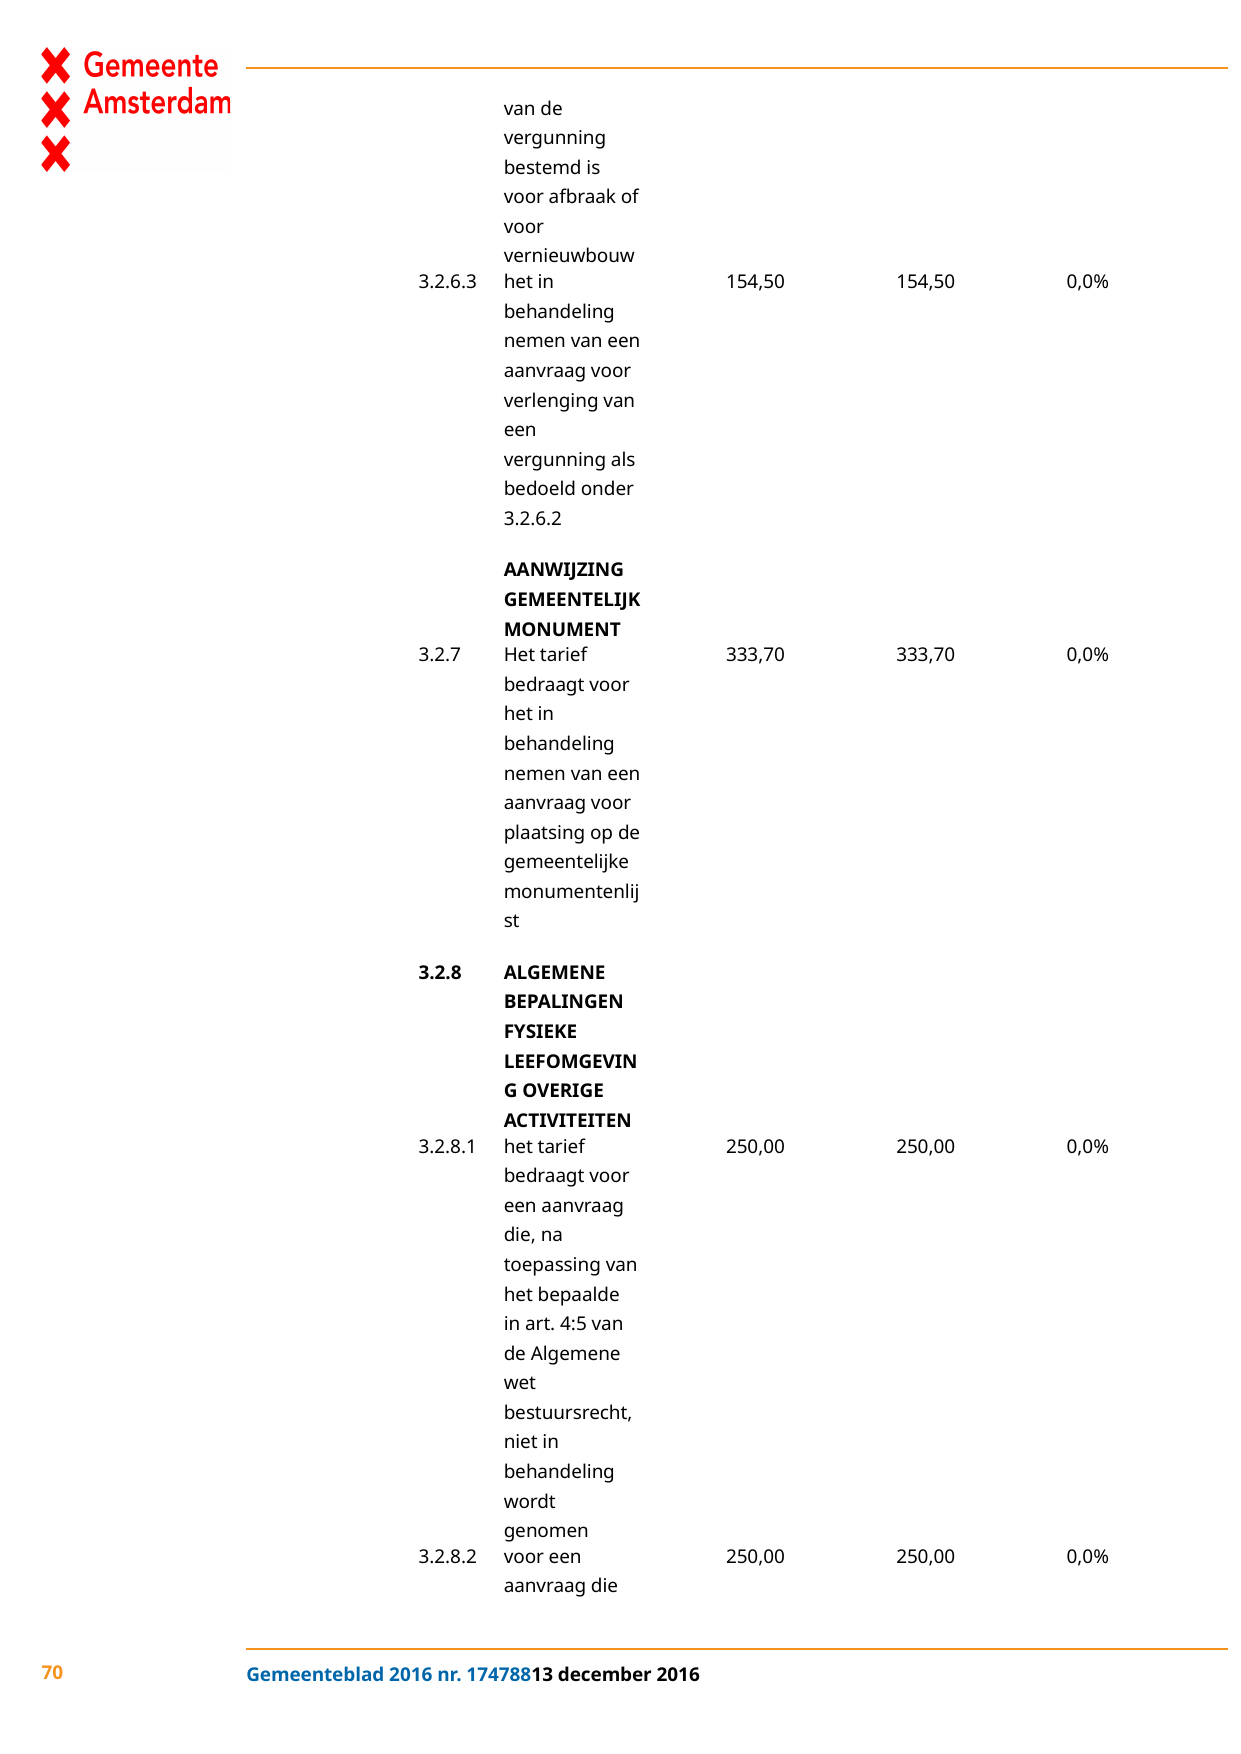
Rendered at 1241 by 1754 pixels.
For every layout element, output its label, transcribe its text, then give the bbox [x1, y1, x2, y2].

table_cell 154,50 [896, 269, 981, 531]
table_cell [333, 1133, 418, 1543]
table_cell [333, 641, 418, 933]
table_cell [726, 557, 811, 641]
table_cell 250,00 [896, 1543, 981, 1598]
table_cell [811, 641, 896, 933]
table_cell [1066, 531, 1152, 557]
table_cell [896, 557, 981, 641]
table_cell het tarief bedraagt voor een aanvraag die, na toepassing van het bepaalde in art. 4:5 van de Algemene wet bestuursrecht, niet in behandeling wordt genomen [504, 1133, 641, 1543]
table_cell [1066, 557, 1152, 641]
table_cell [333, 531, 418, 557]
table_cell [504, 531, 641, 557]
table_cell [641, 1133, 726, 1543]
table_cell [981, 934, 1066, 959]
table_cell 3.2.8.1 [418, 1133, 503, 1543]
table_cell [333, 95, 418, 268]
table_cell [981, 557, 1066, 641]
table_cell [811, 95, 896, 268]
table_cell [418, 531, 503, 557]
table_cell [248, 531, 333, 557]
table_cell [248, 95, 333, 268]
table_cell van de vergunning bestemd is voor afbraak of voor vernieuwbouw [504, 95, 641, 268]
table_cell [641, 1543, 726, 1598]
table_cell 250,00 [726, 1133, 811, 1543]
table_cell [896, 934, 981, 959]
table_cell [811, 557, 896, 641]
table_cell 0,0% [1066, 269, 1152, 531]
table_cell [981, 95, 1066, 268]
table_cell [726, 934, 811, 959]
table_cell [726, 95, 811, 268]
table_cell [981, 531, 1066, 557]
table_cell [981, 1133, 1066, 1543]
table_cell [1066, 95, 1152, 268]
table_cell het in behandeling nemen van een aanvraag voor verlenging van een vergunning als bedoeld onder 3.2.6.2 [504, 269, 641, 531]
table_cell Het tarief bedraagt voor het in behandeling nemen van een aanvraag voor plaatsing op de gemeentelijke monumentenlijst [504, 641, 641, 933]
table_cell [248, 557, 333, 641]
table_cell [981, 641, 1066, 933]
table_cell ALGEMENE BEPALINGEN FYSIEKE LEEFOMGEVING OVERIGE ACTIVITEITEN [504, 959, 641, 1133]
table_cell [896, 95, 981, 268]
table_cell [981, 959, 1066, 1133]
table_cell [248, 959, 333, 1133]
table_cell [726, 959, 811, 1133]
table_cell 0,0% [1066, 1133, 1152, 1543]
table_cell [333, 934, 418, 959]
table_cell [333, 959, 418, 1133]
table_cell [641, 959, 726, 1133]
table_cell [641, 269, 726, 531]
table_cell [811, 269, 896, 531]
table_cell [248, 269, 333, 531]
table_cell 0,0% [1066, 1543, 1152, 1598]
table_cell 333,70 [726, 641, 811, 933]
table_cell [641, 641, 726, 933]
table_cell [504, 934, 641, 959]
table_cell [248, 934, 333, 959]
table_cell AANWIJZING GEMEENTELIJK MONUMENT [504, 557, 641, 641]
table_cell [811, 959, 896, 1133]
table_cell 0,0% [1066, 641, 1152, 933]
table_cell [981, 1543, 1066, 1598]
table_cell [333, 269, 418, 531]
table_cell [418, 95, 503, 268]
table_cell [726, 531, 811, 557]
table_cell [981, 269, 1066, 531]
table_cell [896, 959, 981, 1133]
table_cell [811, 1543, 896, 1598]
table_cell [811, 1133, 896, 1543]
table_cell 154,50 [726, 269, 811, 531]
table_cell [418, 934, 503, 959]
table_cell 250,00 [726, 1543, 811, 1598]
table_cell [418, 557, 503, 641]
table_cell [811, 531, 896, 557]
table_cell 3.2.8 [418, 959, 503, 1133]
table_cell [641, 934, 726, 959]
table_cell 333,70 [896, 641, 981, 933]
table_cell 250,00 [896, 1133, 981, 1543]
table_cell [1066, 959, 1152, 1133]
table_cell [333, 1543, 418, 1598]
table_cell [811, 934, 896, 959]
table_cell [248, 1543, 333, 1598]
table_cell 3.2.6.3 [418, 269, 503, 531]
table_cell voor een aanvraag die [504, 1543, 641, 1598]
table_cell [248, 1133, 333, 1543]
table_cell [896, 531, 981, 557]
table_cell [641, 531, 726, 557]
picture [41, 47, 231, 172]
table_cell [641, 95, 726, 268]
table_cell 3.2.8.2 [418, 1543, 503, 1598]
table_cell [333, 557, 418, 641]
table_cell [641, 557, 726, 641]
table_cell [248, 641, 333, 933]
table_cell 3.2.7 [418, 641, 503, 933]
table_cell [1066, 934, 1152, 959]
